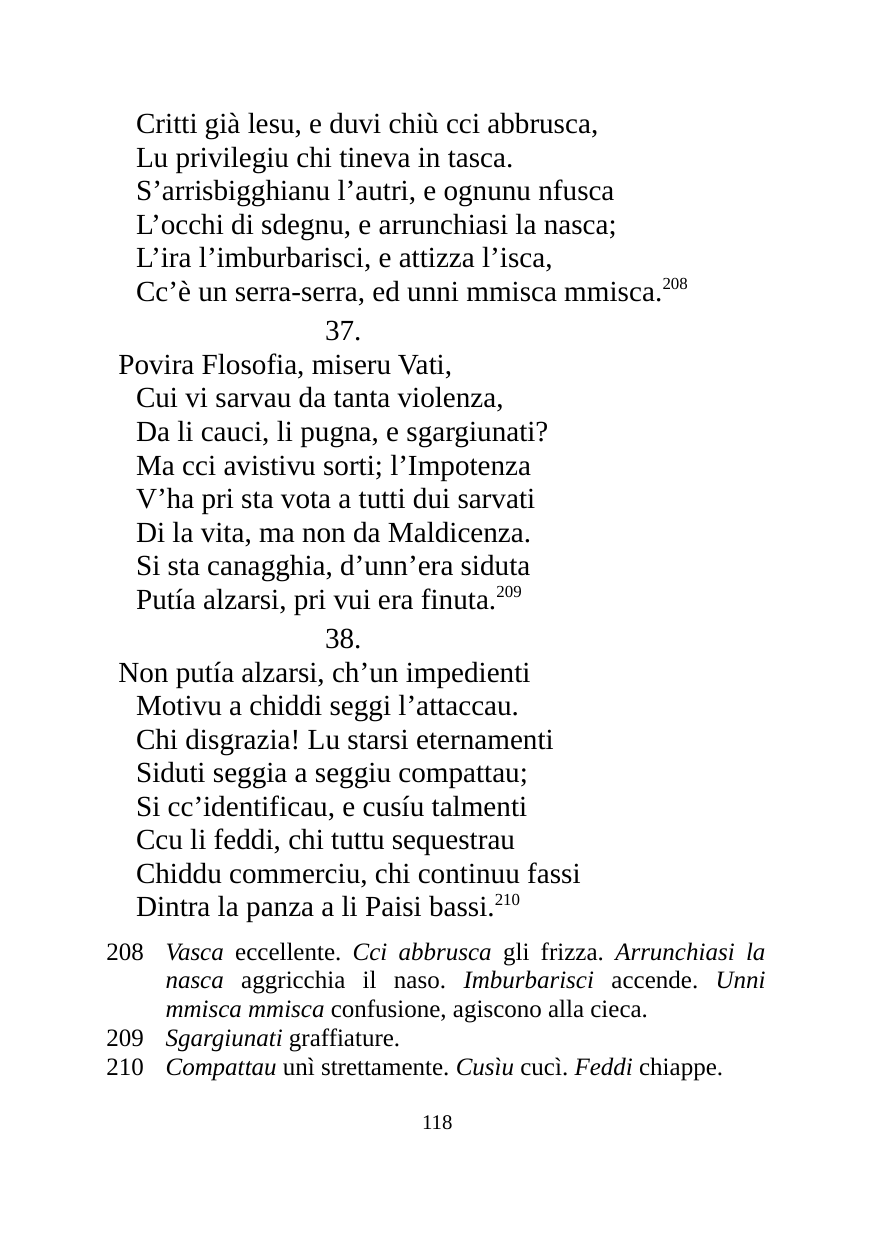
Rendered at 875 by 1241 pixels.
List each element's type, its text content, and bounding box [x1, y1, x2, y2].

text Vasca eccellente. Cci abbrusca gli frizza. Arrunchiasi la nasca aggricchia il naso. Imburbarisci accende. Unni mmisca mmisca confusione, agiscono alla cieca. [106, 937, 768, 1023]
text 38. [325, 621, 768, 655]
text 37. [325, 313, 768, 347]
text Povira Flosofia, miseru Vati, Cui vi sarvau da tanta violenza, Da li cauci, li pugna, e sgargiunati? Ma cci avistivu sorti; l’Impotenza V’ha pri sta vota a tutti dui sarvati Di la vita, ma non da Maldicenza. Si sta canagghia, d’unn’era siduta Putía alzarsi, pri vui era finuta. [118, 347, 768, 615]
text Sgargiunati graffiature. [106, 1023, 768, 1052]
text Non putía alzarsi, ch’un impedienti Motivu a chiddi seggi l’attaccau. Chi disgrazia! Lu starsi eternamenti Siduti seggia a seggiu compattau; Si cc’identificau, e cusíu talmenti Ccu li feddi, chi tuttu sequestrau Chiddu commerciu, chi continuu fassi Dintra la panza a li Paisi bassi. [118, 655, 768, 923]
text Compattau unì strettamente. Cusìu cucì. Feddi chiappe. [106, 1052, 768, 1080]
text Critti già lesu, e duvi chiù cci abbrusca, Lu privilegiu chi tineva in tasca. S’arrisbigghianu l’autri, e ognunu nfusca L’occhi di sdegnu, e arrunchiasi la nasca; L’ira l’imburbarisci, e attizza l’isca, Cc’è un serra-serra, ed unni mmisca mmisca. [118, 106, 768, 307]
